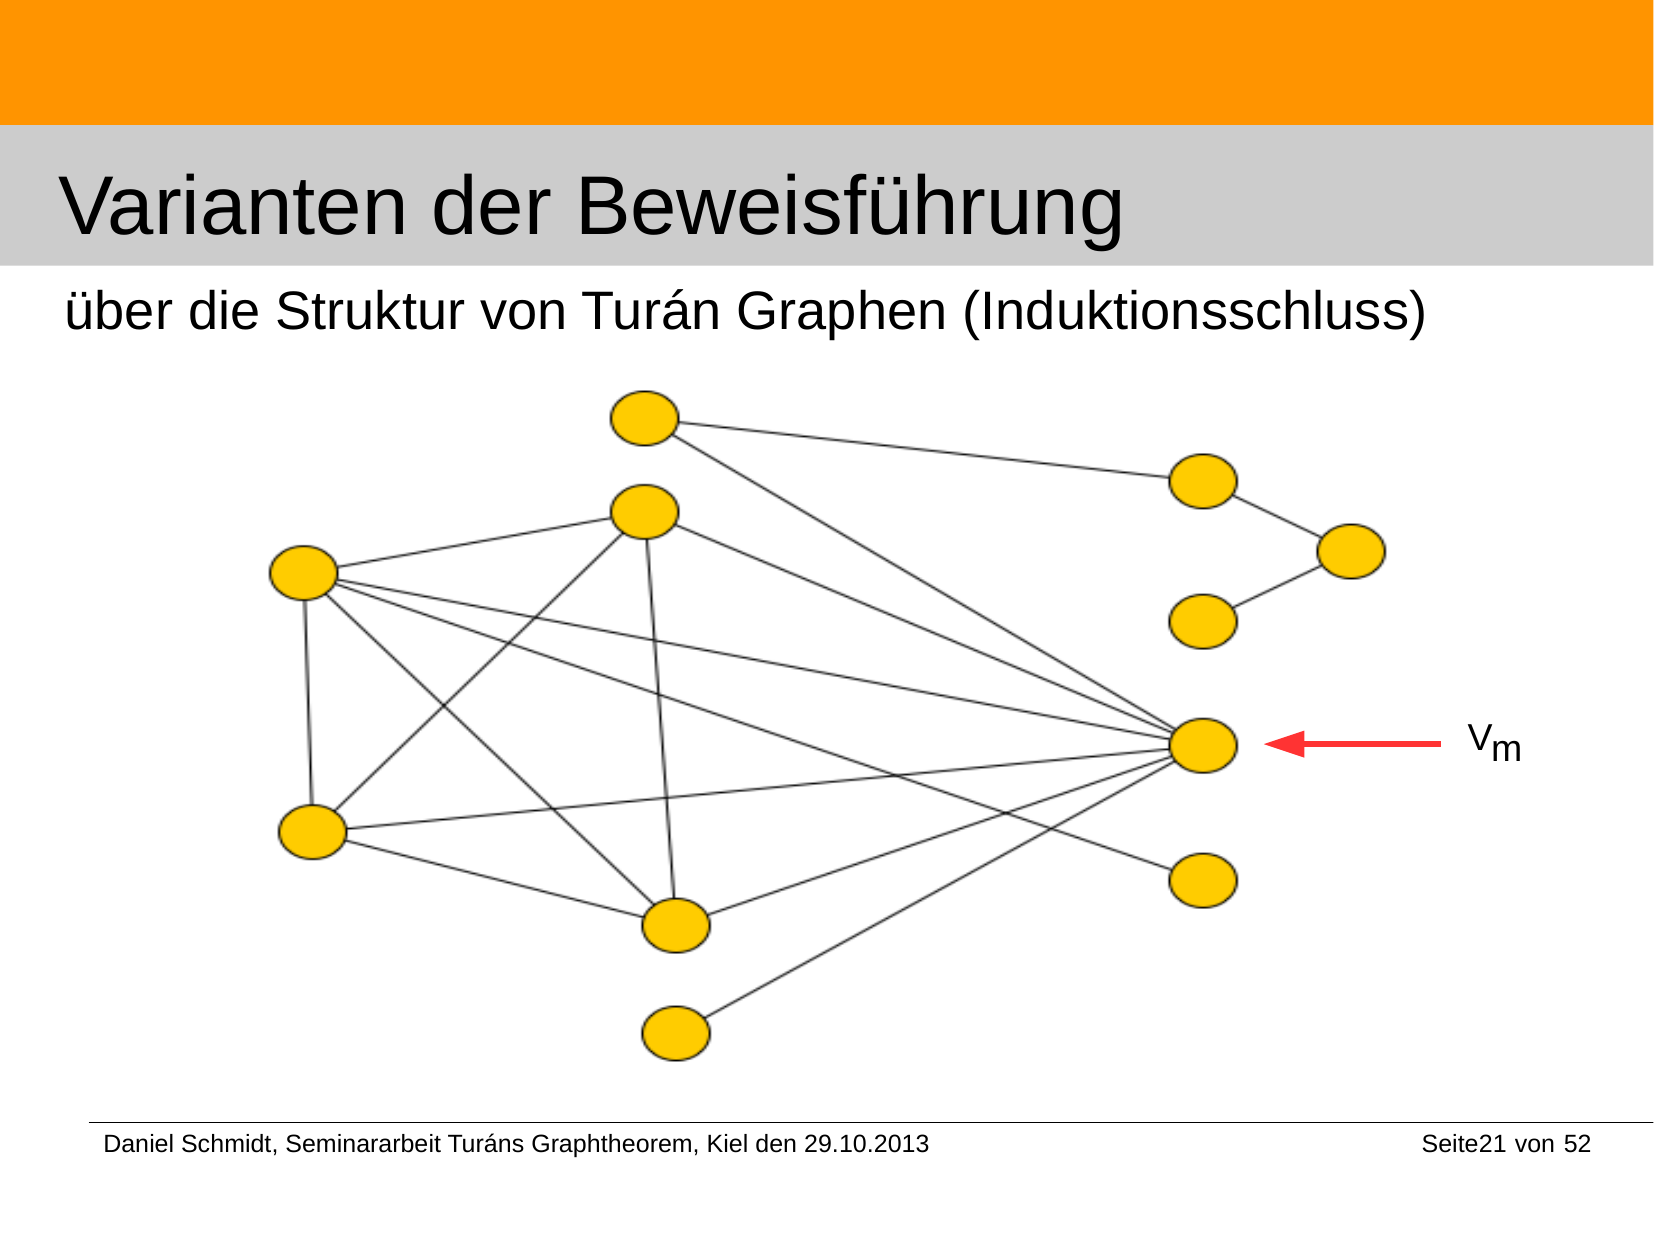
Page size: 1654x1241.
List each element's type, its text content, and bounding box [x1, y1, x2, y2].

picture [236, 364, 1418, 1087]
text_box m [1476, 720, 1536, 801]
text_box [1464, 1122, 1549, 1165]
title über die Struktur von Turán Graphen (Induktionsschluss) [56, 238, 1571, 349]
title Varianten der Beweisführung [50, 143, 1359, 260]
text_box Seite [1406, 1122, 1464, 1165]
text_box 52 [1549, 1121, 1654, 1193]
text_box V [1452, 708, 1501, 766]
